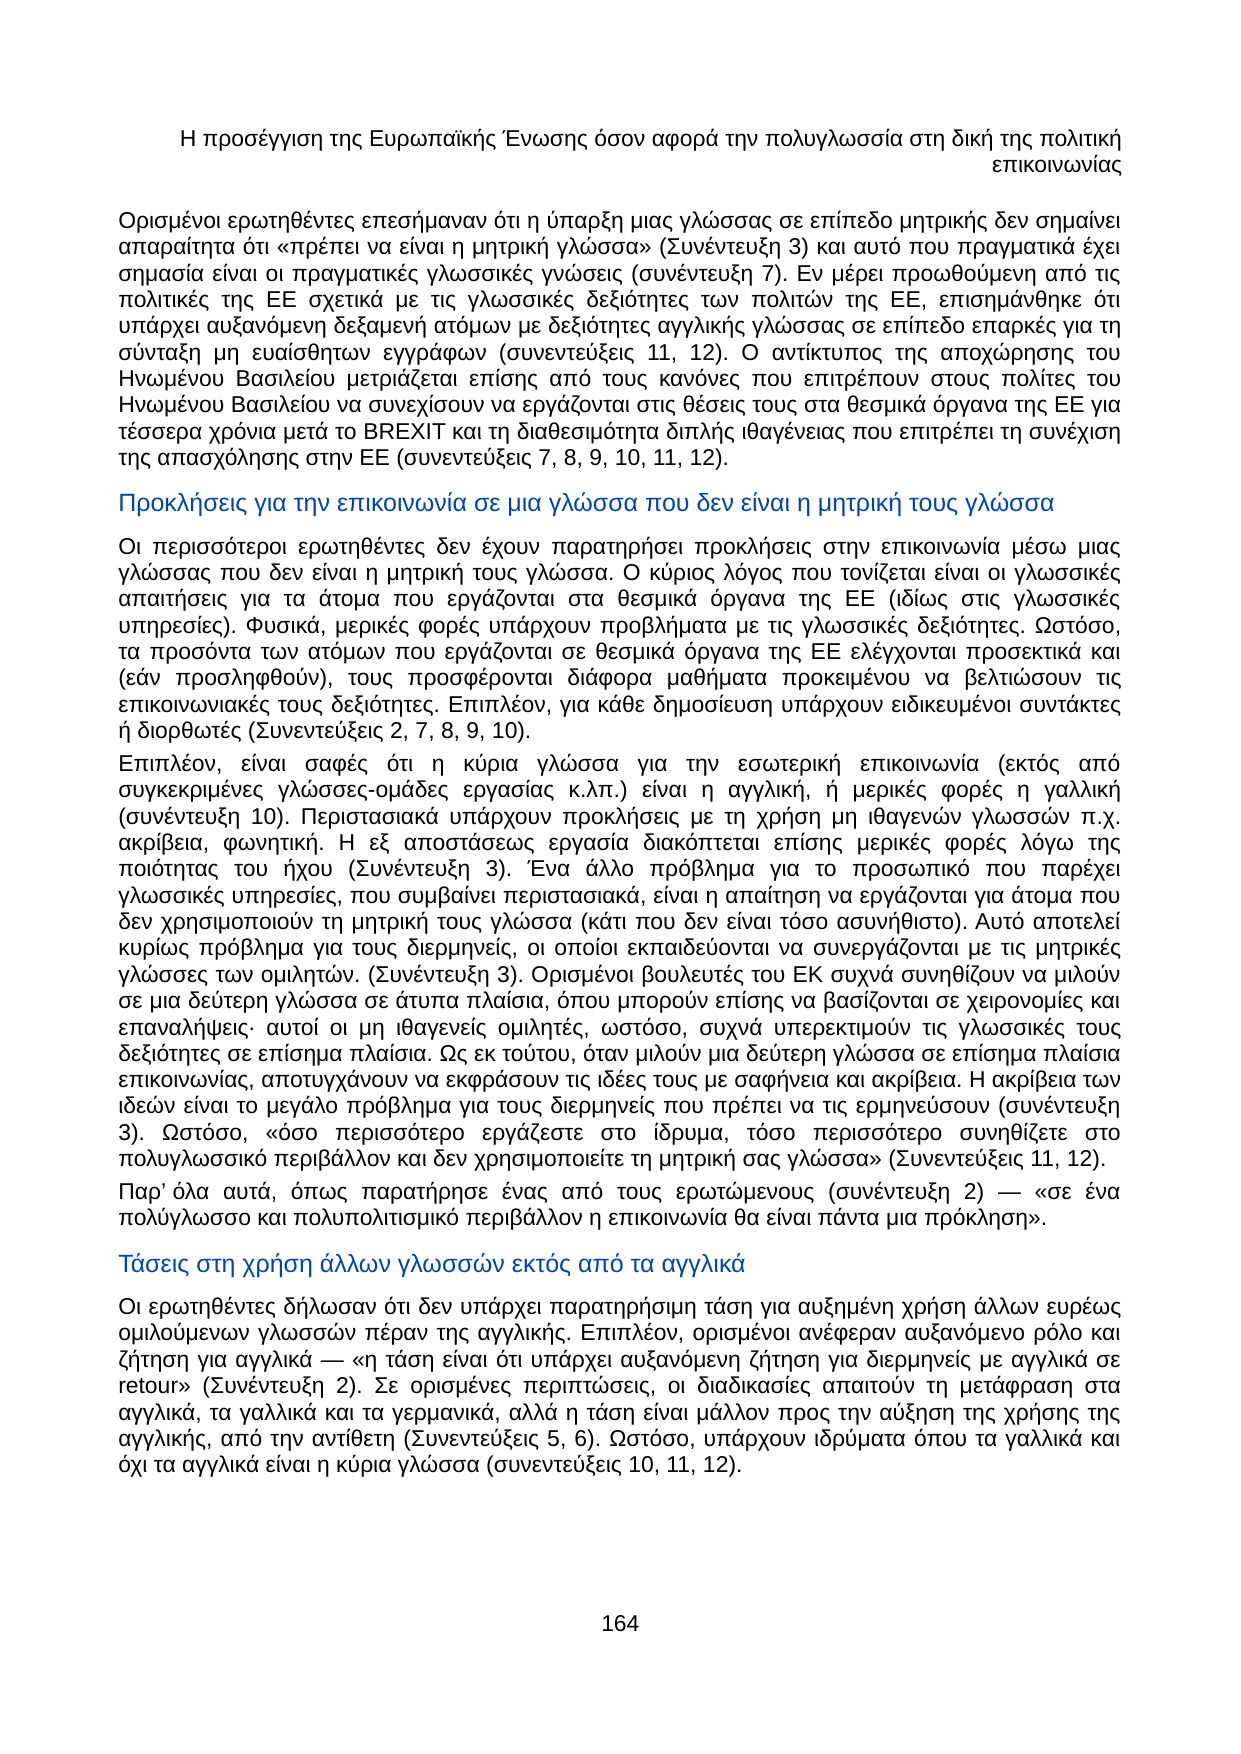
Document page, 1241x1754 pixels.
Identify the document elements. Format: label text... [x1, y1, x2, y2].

text Επιπλέον, είναι σαφές ότι η κύρια γλώσσα για την εσωτερική επικοινωνία (εκτός από συγκεκριμένες γλώσσες-ομάδες εργασίας κ.λπ.) είναι η αγγλική, ή μερικές φορές η γαλλική (συνέντευξη 10). Περιστασιακά υπάρχουν προκλήσεις με τη χρήση μη ιθαγενών γλωσσών π.χ. ακρίβεια, φωνητική. Η εξ αποστάσεως εργασία διακόπτεται επίσης μερικές φορές λόγω της ποιότητας του ήχου (Συνέντευξη 3). Ένα άλλο πρόβλημα για το προσωπικό που παρέχει γλωσσικές υπηρεσίες, που συμβαίνει περιστασιακά, είναι η απαίτηση να εργάζονται για άτομα που δεν χρησιμοποιούν τη μητρική τους γλώσσα (κάτι που δεν είναι τόσο ασυνήθιστο). Αυτό αποτελεί κυρίως πρόβλημα για τους διερμηνείς, οι οποίοι εκπαιδεύονται να συνεργάζονται με τις μητρικές γλώσσες των ομιλητών. (Συνέντευξη 3). Ορισμένοι βουλευτές του ΕΚ συχνά συνηθίζουν να μιλούν σε μια δεύτερη γλώσσα σε άτυπα πλαίσια, όπου μπορούν επίσης να βασίζονται σε χειρονομίες και επαναλήψεις· αυτοί οι μη ιθαγενείς ομιλητές, ωστόσο, συχνά υπερεκτιμούν τις γλωσσικές τους δεξιότητες σε επίσημα πλαίσια. Ως εκ τούτου, όταν μιλούν μια δεύτερη γλώσσα σε επίσημα πλαίσια επικοινωνίας, αποτυγχάνουν να εκφράσουν τις ιδέες τους με σαφήνεια και ακρίβεια. Η ακρίβεια των ιδεών είναι το μεγάλο πρόβλημα για τους διερμηνείς που πρέπει να τις ερμηνεύσουν (συνέντευξη 3). Ωστόσο, «όσο περισσότερο εργάζεστε στο ίδρυμα, τόσο περισσότερο συνηθίζετε στο πολυγλωσσικό περιβάλλον και δεν χρησιμοποιείτε τη μητρική σας γλώσσα» (Συνεντεύξεις 11, 12). [118, 750, 1122, 1172]
subtitle Τάσεις στη χρήση άλλων γλωσσών εκτός από τα αγγλικά [118, 1248, 1122, 1277]
text Οι περισσότεροι ερωτηθέντες δεν έχουν παρατηρήσει προκλήσεις στην επικοινωνία μέσω μιας γλώσσας που δεν είναι η μητρική τους γλώσσα. Ο κύριος λόγος που τονίζεται είναι οι γλωσσικές απαιτήσεις για τα άτομα που εργάζονται στα θεσμικά όργανα της ΕΕ (ιδίως στις γλωσσικές υπηρεσίες). Φυσικά, μερικές φορές υπάρχουν προβλήματα με τις γλωσσικές δεξιότητες. Ωστόσο, τα προσόντα των ατόμων που εργάζονται σε θεσμικά όργανα της ΕΕ ελέγχονται προσεκτικά και (εάν προσληφθούν), τους προσφέρονται διάφορα μαθήματα προκειμένου να βελτιώσουν τις επικοινωνιακές τους δεξιότητες. Επιπλέον, για κάθε δημοσίευση υπάρχουν ειδικευμένοι συντάκτες ή διορθωτές (Συνεντεύξεις 2, 7, 8, 9, 10). [118, 533, 1122, 743]
text Παρ’ όλα αυτά, όπως παρατήρησε ένας από τους ερωτώμενους (συνέντευξη 2) — «σε ένα πολύγλωσσο και πολυπολιτισμικό περιβάλλον η επικοινωνία θα είναι πάντα μια πρόκληση». [118, 1178, 1122, 1231]
subtitle Προκλήσεις για την επικοινωνία σε μια γλώσσα που δεν είναι η μητρική τους γλώσσα [118, 488, 1122, 517]
text Οι ερωτηθέντες δήλωσαν ότι δεν υπάρχει παρατηρήσιμη τάση για αυξημένη χρήση άλλων ευρέως ομιλούμενων γλωσσών πέραν της αγγλικής. Επιπλέον, ορισμένοι ανέφεραν αυξανόμενο ρόλο και ζήτηση για αγγλικά — «η τάση είναι ότι υπάρχει αυξανόμενη ζήτηση για διερμηνείς με αγγλικά σε retour» (Συνέντευξη 2). Σε ορισμένες περιπτώσεις, οι διαδικασίες απαιτούν τη μετάφραση στα αγγλικά, τα γαλλικά και τα γερμανικά, αλλά η τάση είναι μάλλον προς την αύξηση της χρήσης της αγγλικής, από την αντίθετη (Συνεντεύξεις 5, 6). Ωστόσο, υπάρχουν ιδρύματα όπου τα γαλλικά και όχι τα αγγλικά είναι η κύρια γλώσσα (συνεντεύξεις 10, 11, 12). [118, 1293, 1122, 1477]
text Ορισμένοι ερωτηθέντες επεσήμαναν ότι η ύπαρξη μιας γλώσσας σε επίπεδο μητρικής δεν σημαίνει απαραίτητα ότι «πρέπει να είναι η μητρική γλώσσα» (Συνέντευξη 3) και αυτό που πραγματικά έχει σημασία είναι οι πραγματικές γλωσσικές γνώσεις (συνέντευξη 7). Εν μέρει προωθούμενη από τις πολιτικές της ΕΕ σχετικά με τις γλωσσικές δεξιότητες των πολιτών της ΕΕ, επισημάνθηκε ότι υπάρχει αυξανόμενη δεξαμενή ατόμων με δεξιότητες αγγλικής γλώσσας σε επίπεδο επαρκές για τη σύνταξη μη ευαίσθητων εγγράφων (συνεντεύξεις 11, 12). Ο αντίκτυπος της αποχώρησης του Ηνωμένου Βασιλείου μετριάζεται επίσης από τους κανόνες που επιτρέπουν στους πολίτες του Ηνωμένου Βασιλείου να συνεχίσουν να εργάζονται στις θέσεις τους στα θεσμικά όργανα της ΕΕ για τέσσερα χρόνια μετά το BREXIT και τη διαθεσιμότητα διπλής ιθαγένειας που επιτρέπει τη συνέχιση της απασχόλησης στην ΕΕ (συνεντεύξεις 7, 8, 9, 10, 11, 12). [118, 207, 1122, 470]
